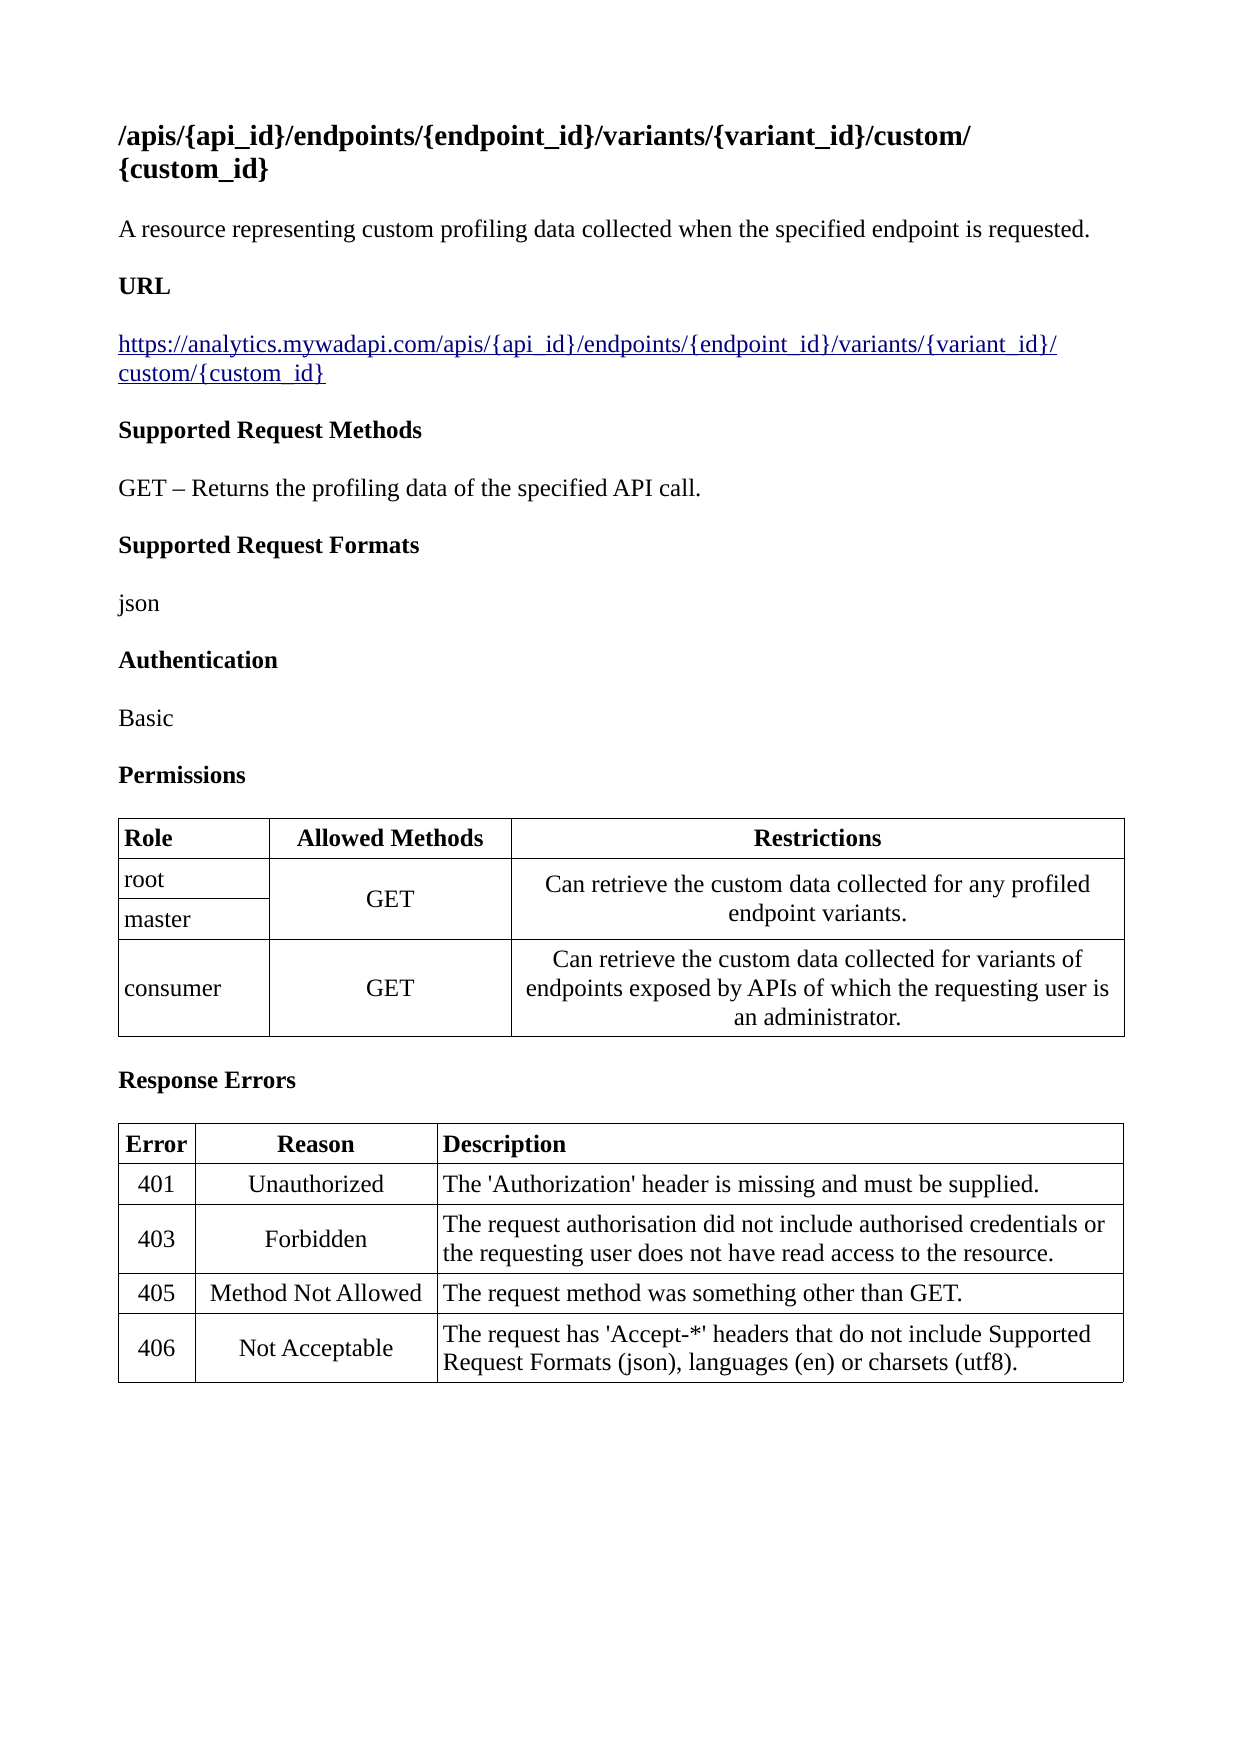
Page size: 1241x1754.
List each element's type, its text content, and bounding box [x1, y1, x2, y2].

table_header Role [119, 819, 269, 858]
table_cell The request has 'Accept-*' headers that do not include Supported Request Formats (json), languages (en) or charsets (utf8). [438, 1314, 1123, 1382]
table_cell 406 [119, 1314, 195, 1382]
text A resource representing custom profiling data collected when the specified endpoint is requested. [118, 214, 1122, 243]
table_cell GET [270, 859, 511, 939]
table_header Reason [196, 1124, 437, 1163]
text https://analytics.mywadapi.com/apis/{api_id}/endpoints/{endpoint_id}/variants/{variant_id}/custom/{custom_id} [118, 329, 1122, 386]
table_cell Can retrieve the custom data collected for any profiled endpoint variants. [512, 859, 1124, 939]
table_cell 403 [119, 1205, 195, 1272]
table_header Restrictions [512, 819, 1124, 858]
table_cell consumer [119, 940, 269, 1036]
text /apis/{api_id}/endpoints/{endpoint_id}/variants/{variant_id}/custom/{custom_id} [118, 118, 1122, 185]
text Supported Request Formats [118, 530, 1122, 559]
table_cell Not Acceptable [196, 1314, 437, 1382]
table_cell Can retrieve the custom data collected for variants of endpoints exposed by APIs of which the requesting user is an administrator. [512, 940, 1124, 1036]
text GET – Returns the profiling data of the specified API call. [118, 473, 1122, 501]
text Supported Request Methods [118, 415, 1122, 444]
table_cell master [119, 899, 269, 939]
text json [118, 588, 1122, 616]
table_header Description [438, 1124, 1123, 1163]
table_cell GET [270, 940, 511, 1036]
table_cell 405 [119, 1274, 195, 1313]
text Basic [118, 703, 1122, 731]
text Response Errors [118, 1065, 1122, 1094]
text Authentication [118, 645, 1122, 674]
table_cell 401 [119, 1164, 195, 1203]
table_cell The 'Authorization' header is missing and must be supplied. [438, 1164, 1123, 1203]
table_cell Forbidden [196, 1205, 437, 1272]
table_cell Method Not Allowed [196, 1274, 437, 1313]
table_header Allowed Methods [270, 819, 511, 858]
text Permissions [118, 760, 1122, 789]
table_cell root [119, 859, 269, 898]
table_cell The request authorisation did not include authorised credentials or the requesting user does not have read access to the resource. [438, 1205, 1123, 1272]
text URL [118, 271, 1122, 300]
table_cell Unauthorized [196, 1164, 437, 1203]
table_header Error [119, 1124, 195, 1163]
table_cell The request method was something other than GET. [438, 1274, 1123, 1313]
